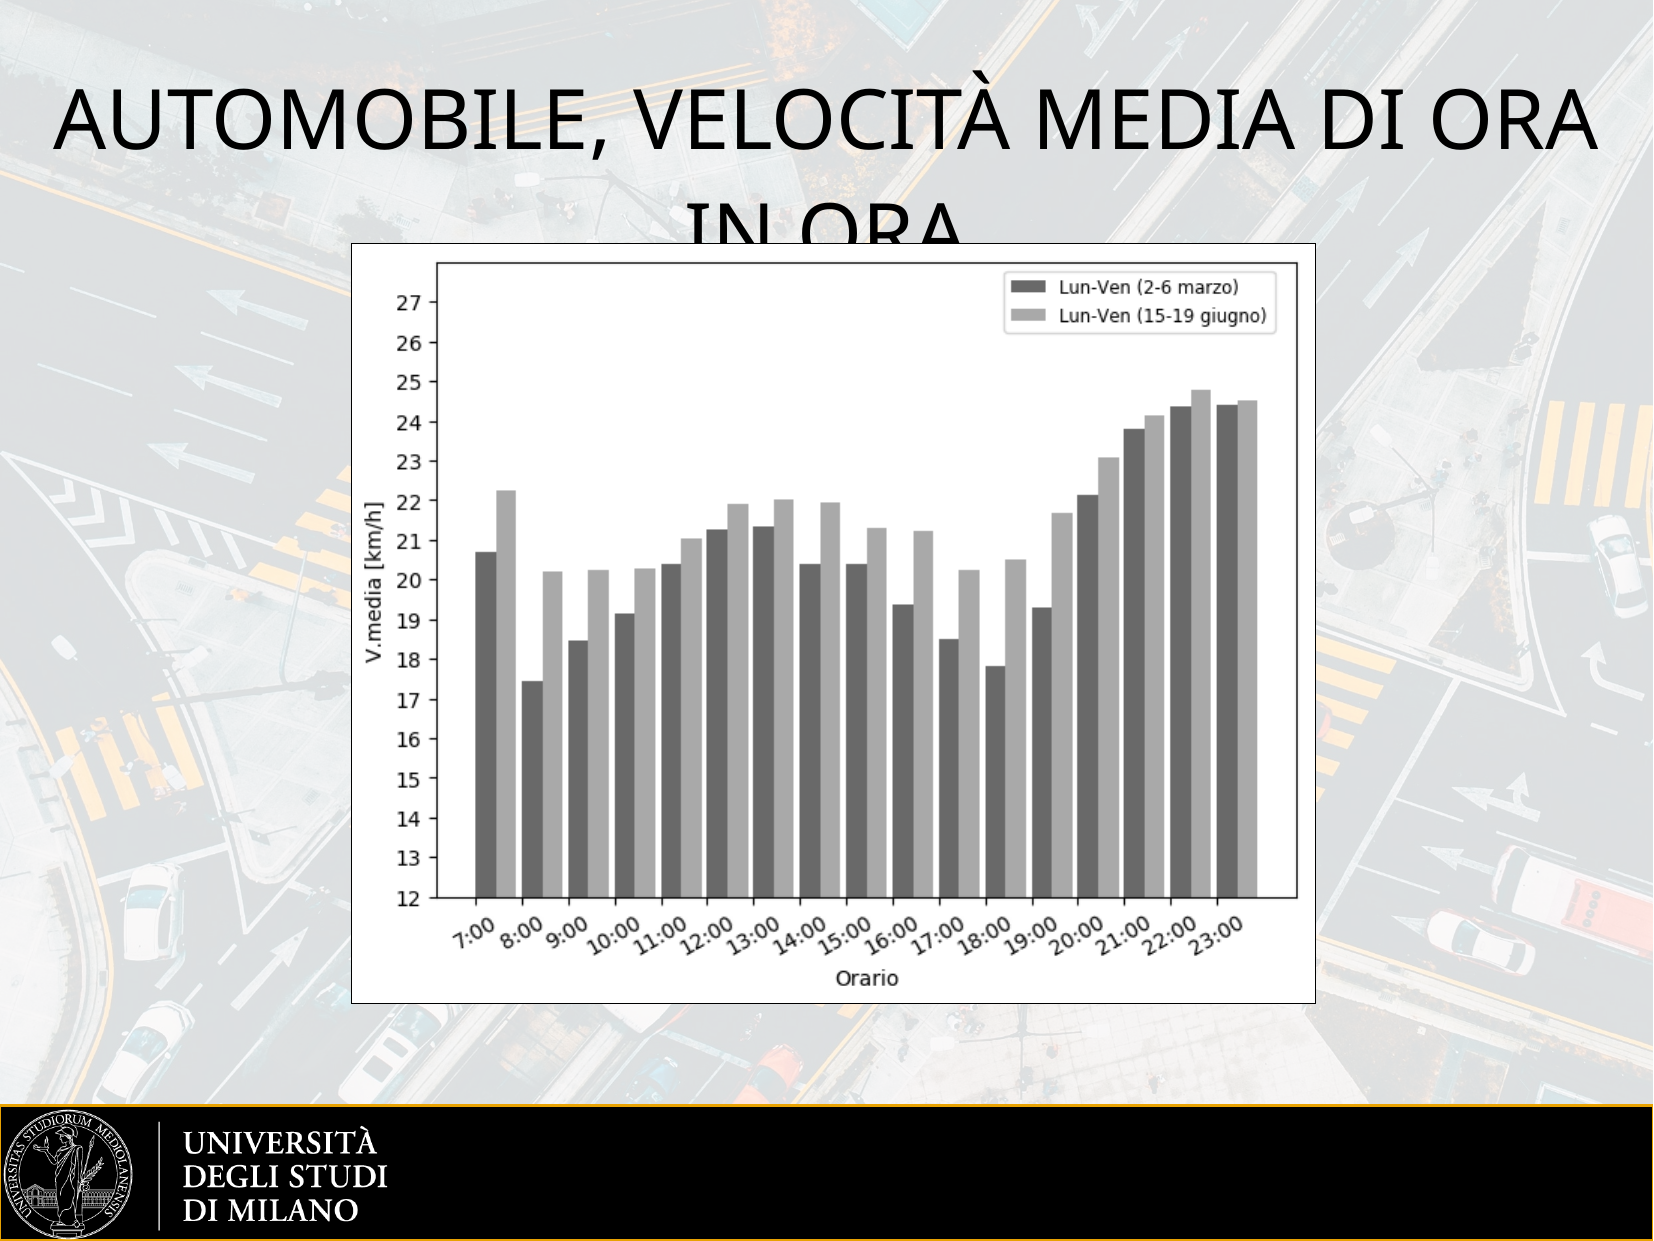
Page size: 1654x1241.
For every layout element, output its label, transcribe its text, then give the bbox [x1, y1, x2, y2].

text_box [0, 1105, 1653, 1241]
text_box AUTOMOBILE, VELOCITÀ MEDIA DI ORA IN ORA [11, 53, 1642, 288]
picture [0, 1106, 391, 1241]
picture [351, 243, 1316, 1004]
